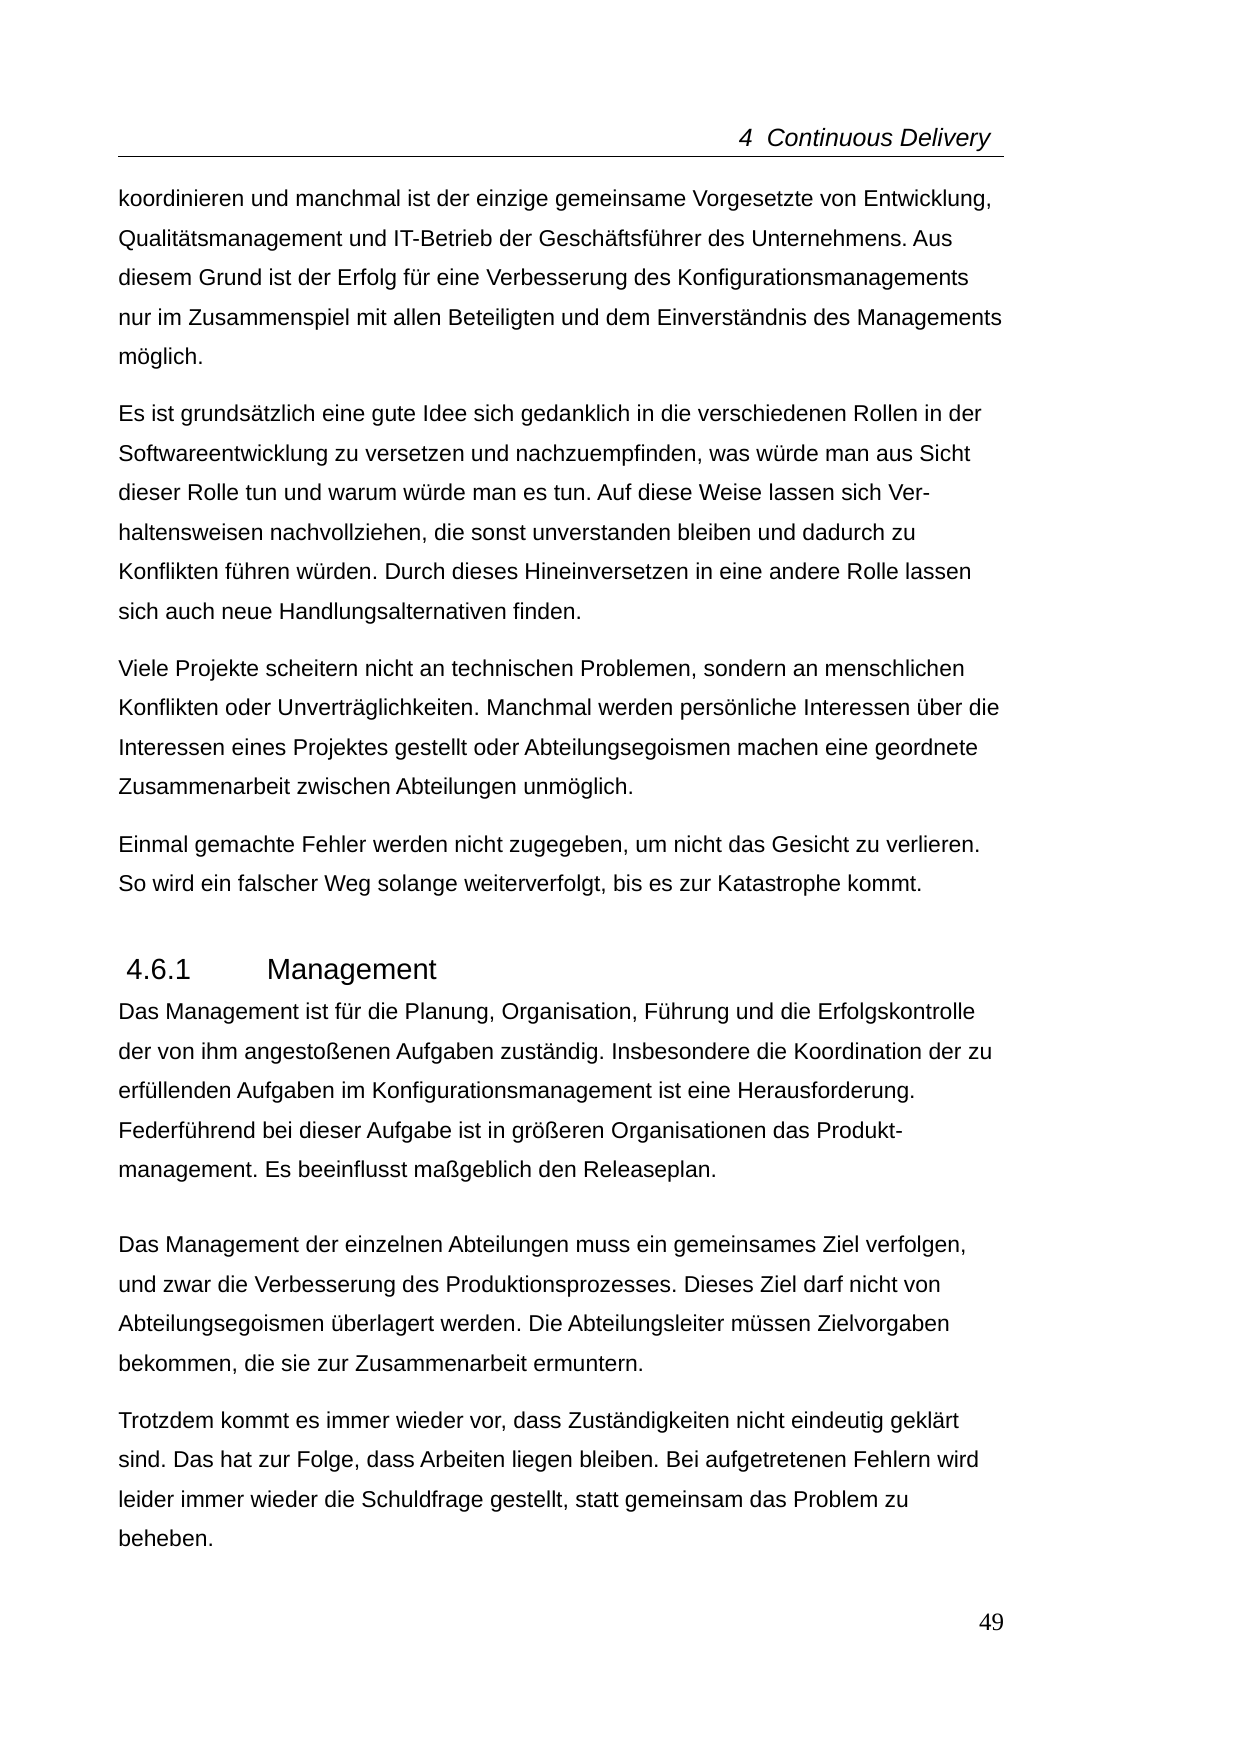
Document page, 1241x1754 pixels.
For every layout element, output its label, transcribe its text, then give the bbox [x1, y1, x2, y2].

text koordinieren und manchmal ist der einzige gemeinsame Vorgesetzte von Entwicklung, Qualitätsmanagement und IT-Betrieb der Geschäftsführer des Unternehmens. Aus diesem Grund ist der Erfolg für eine Verbesserung des Konfigurationsmanagements nur im Zusammenspiel mit allen Beteiligten und dem Einverständnis des Managements möglich. [118, 185, 1004, 369]
text Es ist grundsätzlich eine gute Idee sich gedanklich in die verschiedenen Rollen in der Softwareentwicklung zu versetzen und nachzuempfinden, was würde man aus Sicht dieser Rolle tun und warum würde man es tun. Auf diese Weise lassen sich Ver-haltensweisen nachvollziehen, die sonst unverstanden bleiben und dadurch zu Konflikten führen würden. Durch dieses Hineinversetzen in eine andere Rolle lassen sich auch neue Handlungsalternativen finden. [118, 400, 1004, 624]
text Das Management der einzelnen Abteilungen muss ein gemeinsames Ziel verfolgen, und zwar die Verbesserung des Produktionsprozesses. Dieses Ziel darf nicht von Abteilungsegoismen überlagert werden. Die Abteilungsleiter müssen Zielvorgaben bekommen, die sie zur Zusammenarbeit ermuntern. [118, 1231, 1004, 1376]
text Trotzdem kommt es immer wieder vor, dass Zuständigkeiten nicht eindeutig geklärt sind. Das hat zur Folge, dass Arbeiten liegen bleiben. Bei aufgetretenen Fehlern wird leider immer wieder die Schuldfrage gestellt, statt gemeinsam das Problem zu beheben. [118, 1407, 1004, 1551]
text Viele Projekte scheitern nicht an technischen Problemen, sondern an menschlichen Konflikten oder Unverträglichkeiten. Manchmal werden persönliche Interessen über die Interessen eines Projektes gestellt oder Abteilungsegoismen machen eine geordnete Zusammenarbeit zwischen Abteilungen unmöglich. [118, 655, 1004, 800]
subtitle Management [118, 952, 1004, 986]
text Einmal gemachte Fehler werden nicht zugegeben, um nicht das Gesicht zu verlieren. So wird ein falscher Weg solange weiterverfolgt, bis es zur Katastrophe kommt. [118, 831, 1004, 896]
text Das Management ist für die Planung, Organisation, Führung und die Erfolgskontrolle der von ihm angestoßenen Aufgaben zuständig. Insbesondere die Koordination der zu erfüllenden Aufgaben im Konfigurationsmanagement ist eine Herausforderung. Federführend bei dieser Aufgabe ist in größeren Organisationen das Produkt-management. Es beeinflusst maßgeblich den Releaseplan. [118, 998, 1004, 1182]
